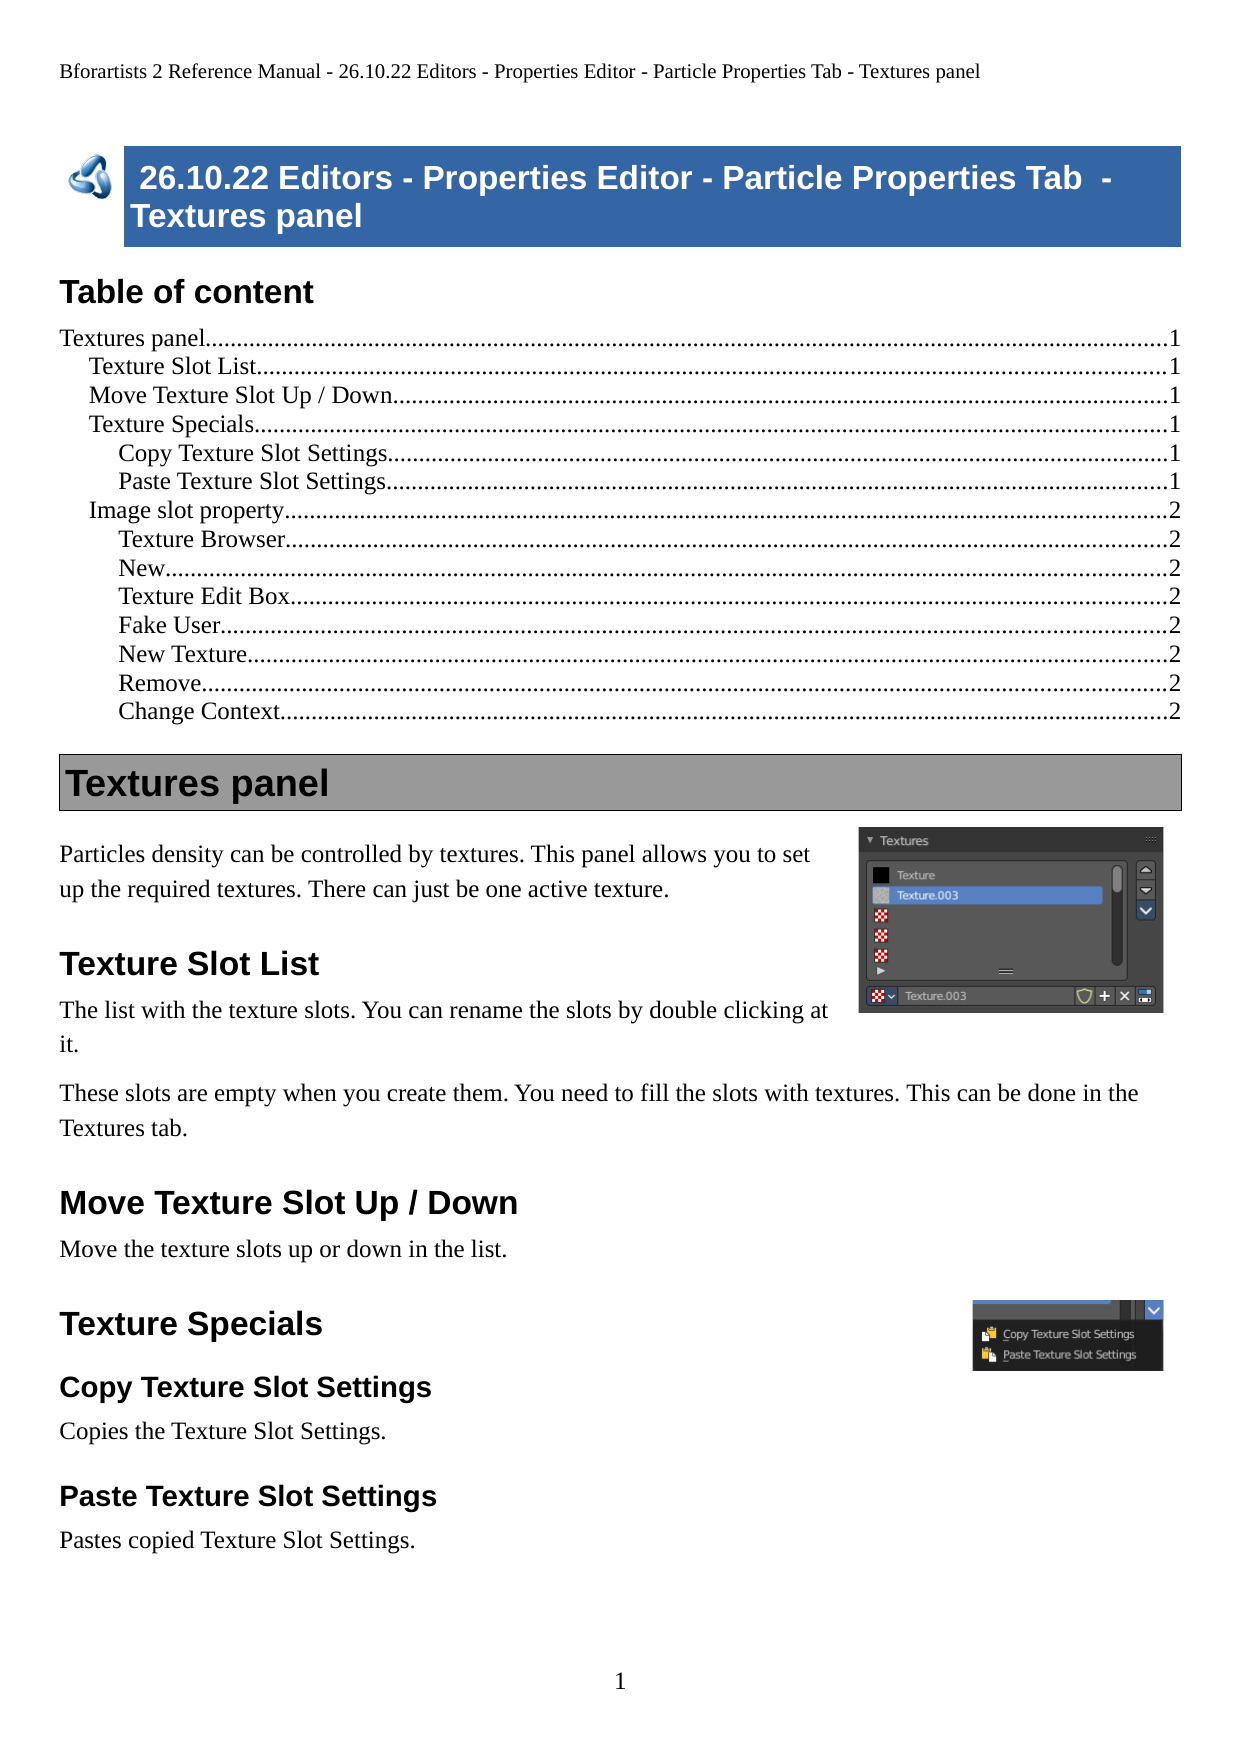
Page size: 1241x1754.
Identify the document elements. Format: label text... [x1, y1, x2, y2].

text Paste Texture Slot Settings 1 [118, 466, 1181, 495]
subtitle [1164, 944, 1181, 982]
subtitle [1164, 1304, 1181, 1342]
text Texture Edit Box 2 [118, 581, 1181, 610]
text Particles density can be controlled by textures. This panel allows you to set up the required textures. There can just be one active texture. [59, 839, 858, 902]
subtitle Copy Texture Slot Settings [59, 1369, 1181, 1403]
subtitle Paste Texture Slot Settings [59, 1479, 1181, 1513]
text New Texture 2 [118, 639, 1181, 668]
text New 2 [118, 553, 1181, 581]
text Move Texture Slot Up / Down 1 [88, 380, 1181, 409]
picture [65, 152, 114, 202]
text Pastes copied Texture Slot Settings. [59, 1526, 1181, 1554]
subtitle Move Texture Slot Up / Down [59, 1183, 1181, 1221]
subtitle Texture Specials [59, 1304, 972, 1342]
text Textures panel 1 [59, 323, 1181, 351]
table_header Textures panel [60, 755, 1181, 810]
text Fake User 2 [118, 610, 1181, 639]
text The list with the texture slots. You can rename the slots by double clicking at it. [59, 995, 1181, 1058]
text These slots are empty when you create them. You need to fill the slots with textures. This can be done in the Textures tab. [59, 1078, 1181, 1142]
text Copy Texture Slot Settings 1 [118, 438, 1181, 466]
text Move the texture slots up or down in the list. [59, 1234, 1181, 1263]
table_header 26.10.22 Editors - Properties Editor - Particle Properties Tab - Textures panel [124, 146, 1181, 247]
text Texture Specials 1 [88, 409, 1181, 438]
text Copies the Texture Slot Settings. [59, 1416, 1181, 1444]
picture [858, 827, 1164, 1013]
subtitle Texture Slot List [59, 944, 858, 982]
text Change Context 2 [118, 696, 1181, 725]
text Texture Slot List 1 [88, 351, 1181, 380]
table_header [59, 146, 124, 247]
text Texture Browser 2 [118, 524, 1181, 553]
text Remove 2 [118, 668, 1181, 696]
subtitle Table of content [59, 272, 1181, 310]
picture [972, 1300, 1164, 1371]
text Image slot property 2 [88, 495, 1181, 524]
